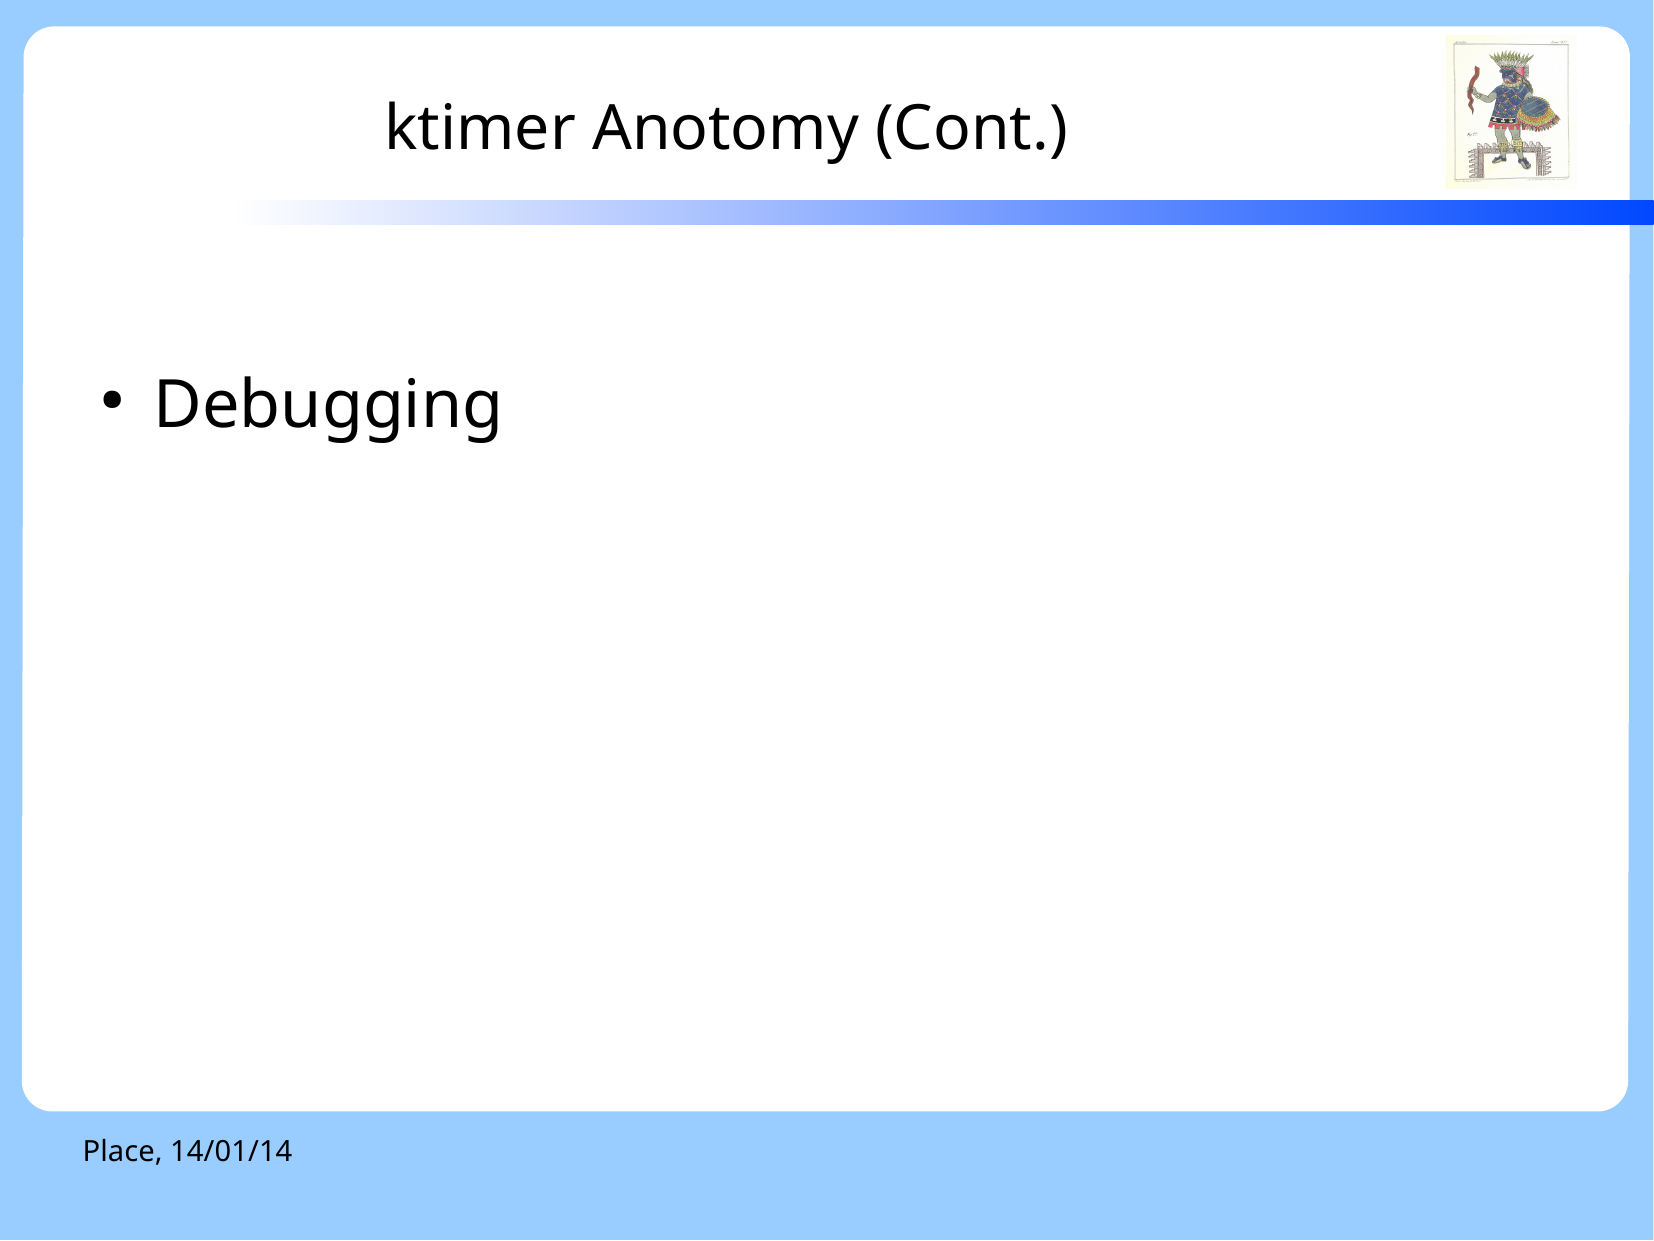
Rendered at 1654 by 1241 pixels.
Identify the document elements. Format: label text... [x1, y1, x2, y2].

list Debugging [82, 236, 1571, 1055]
title ktimer Anotomy (Cont.) [82, 49, 1371, 201]
picture [1446, 35, 1577, 189]
